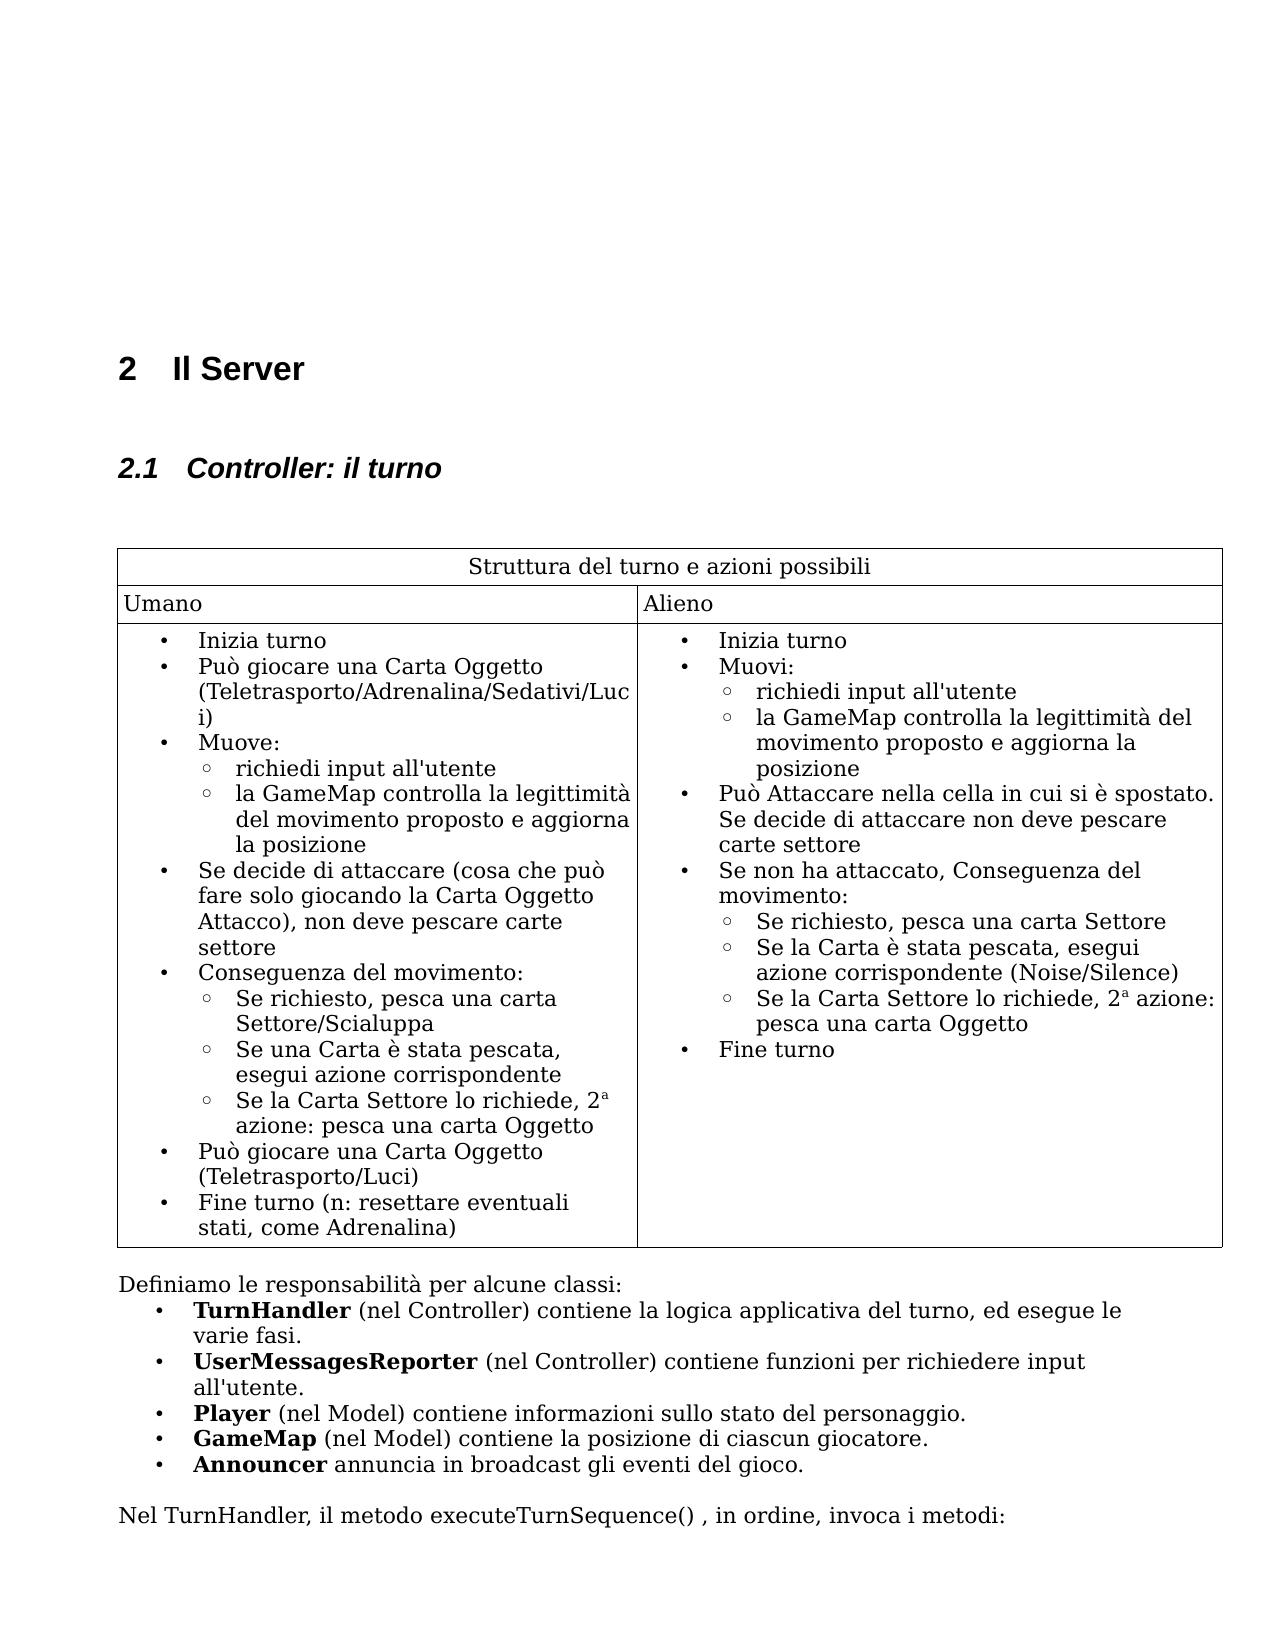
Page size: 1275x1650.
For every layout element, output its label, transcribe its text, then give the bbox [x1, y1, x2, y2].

text Nel TurnHandler, il metodo executeTurnSequence() , in ordine, invoca i metodi: [118, 1503, 1157, 1529]
table_cell Inizia turno Muovi: richiedi input all'utente la GameMap controlla la legittimità del movimento proposto e aggiorna la posizione Può Attaccare nella cella in cui si è spostato. Se decide di attaccare non deve pescare carte settore Se non ha attaccato, Conseguenza del movimento: Se richiesto, pesca una carta Settore Se la Carta è stata pescata, esegui azione corrispondente (Noise/Silence) Se la Carta Settore lo richiede, 2a azione: pesca una carta Oggetto Fine turno [638, 624, 1222, 1247]
table_header Struttura del turno e azioni possibili [118, 549, 1222, 585]
table_cell Inizia turno Può giocare una Carta Oggetto (Teletrasporto/Adrenalina/Sedativi/Luci) Muove: richiedi input all'utente la GameMap controlla la legittimità del movimento proposto e aggiorna la posizione Se decide di attaccare (cosa che può fare solo giocando la Carta Oggetto Attacco), non deve pescare carte settore Conseguenza del movimento: Se richiesto, pesca una carta Settore/Scialuppa Se una Carta è stata pescata, esegui azione corrispondente Se la Carta Settore lo richiede, 2a azione: pesca una carta Oggetto Può giocare una Carta Oggetto (Teletrasporto/Luci) Fine turno (n: resettare eventuali stati, come Adrenalina) [118, 624, 637, 1247]
text Definiamo le responsabilità per alcune classi: [118, 1272, 1157, 1298]
table_cell Umano [118, 586, 637, 622]
table_cell Alieno [638, 586, 1222, 622]
list Announcer annuncia in broadcast gli eventi del gioco. [156, 1452, 1157, 1478]
list Player (nel Model) contiene informazioni sullo stato del personaggio. [156, 1400, 1157, 1426]
list GameMap (nel Model) contiene la posizione di ciascun giocatore. [156, 1426, 1157, 1452]
list TurnHandler (nel Controller) contiene la logica applicativa del turno, ed esegue le varie fasi. [156, 1298, 1157, 1349]
subtitle Il Server [118, 349, 1157, 388]
subtitle Controller: il turno [118, 451, 1157, 484]
list UserMessagesReporter (nel Controller) contiene funzioni per richiedere input all'utente. [156, 1349, 1157, 1400]
